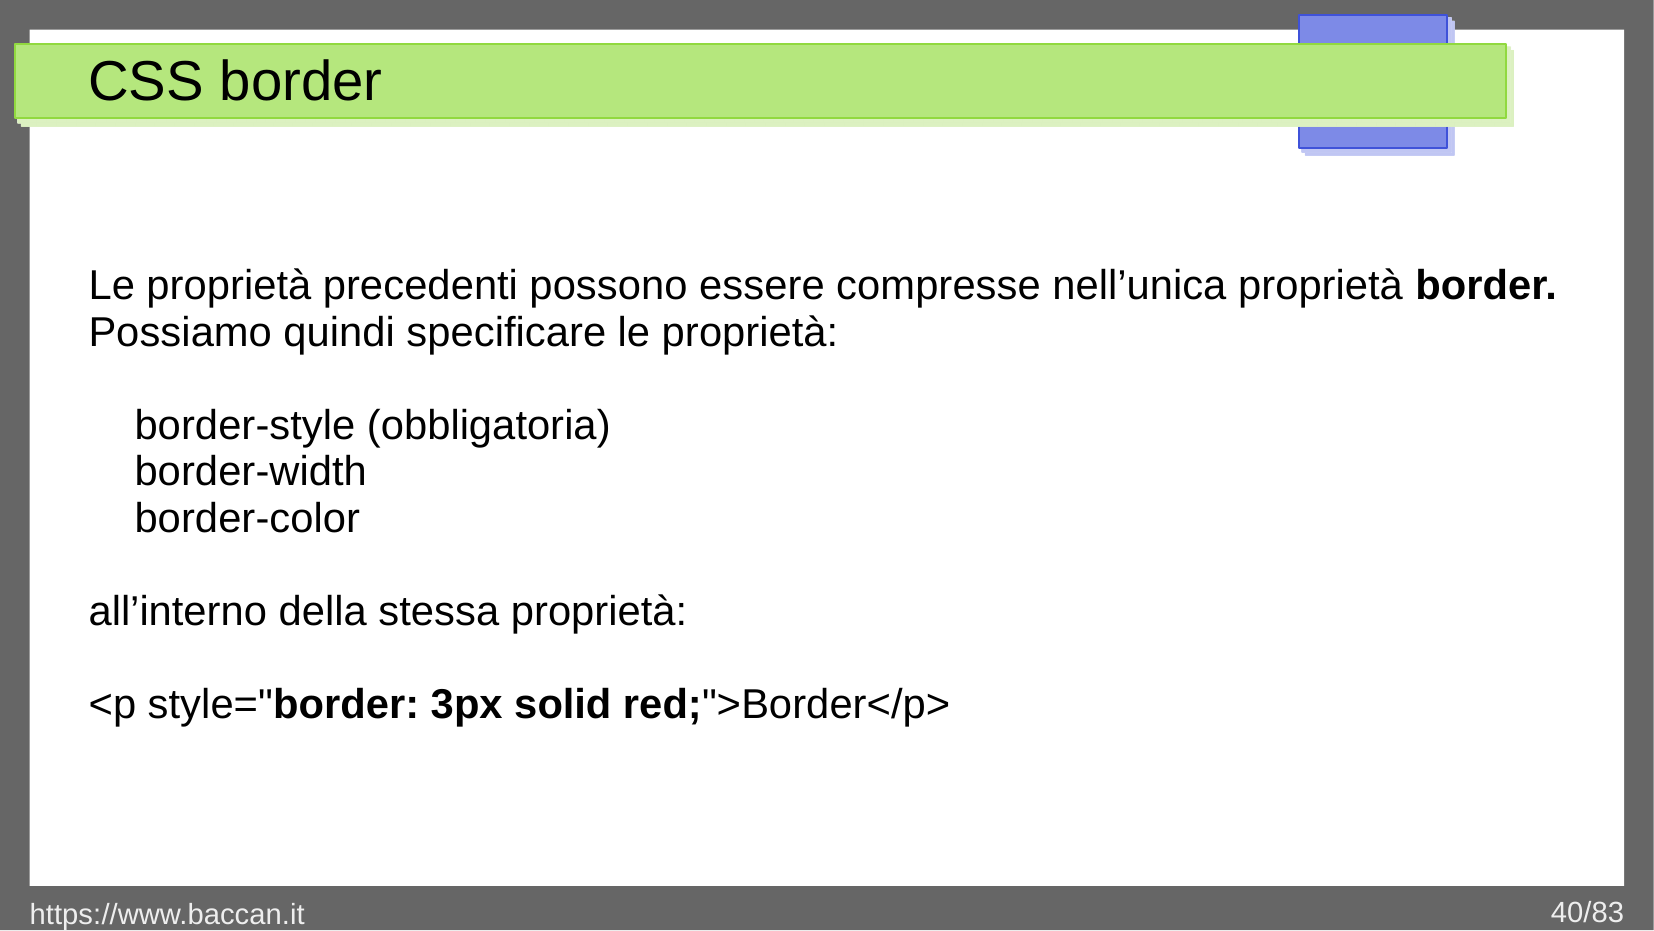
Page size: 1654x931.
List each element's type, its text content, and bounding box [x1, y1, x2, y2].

text_box Le proprietà precedenti possono essere compresse nell’unica proprietà border. Possiamo quindi specificare le proprietà: border-style (obbligatoria) border-width border-color all’interno della stessa proprietà: <p style="border: 3px solid red;">Border</p> [88, 169, 1565, 820]
title CSS border [88, 44, 1506, 119]
